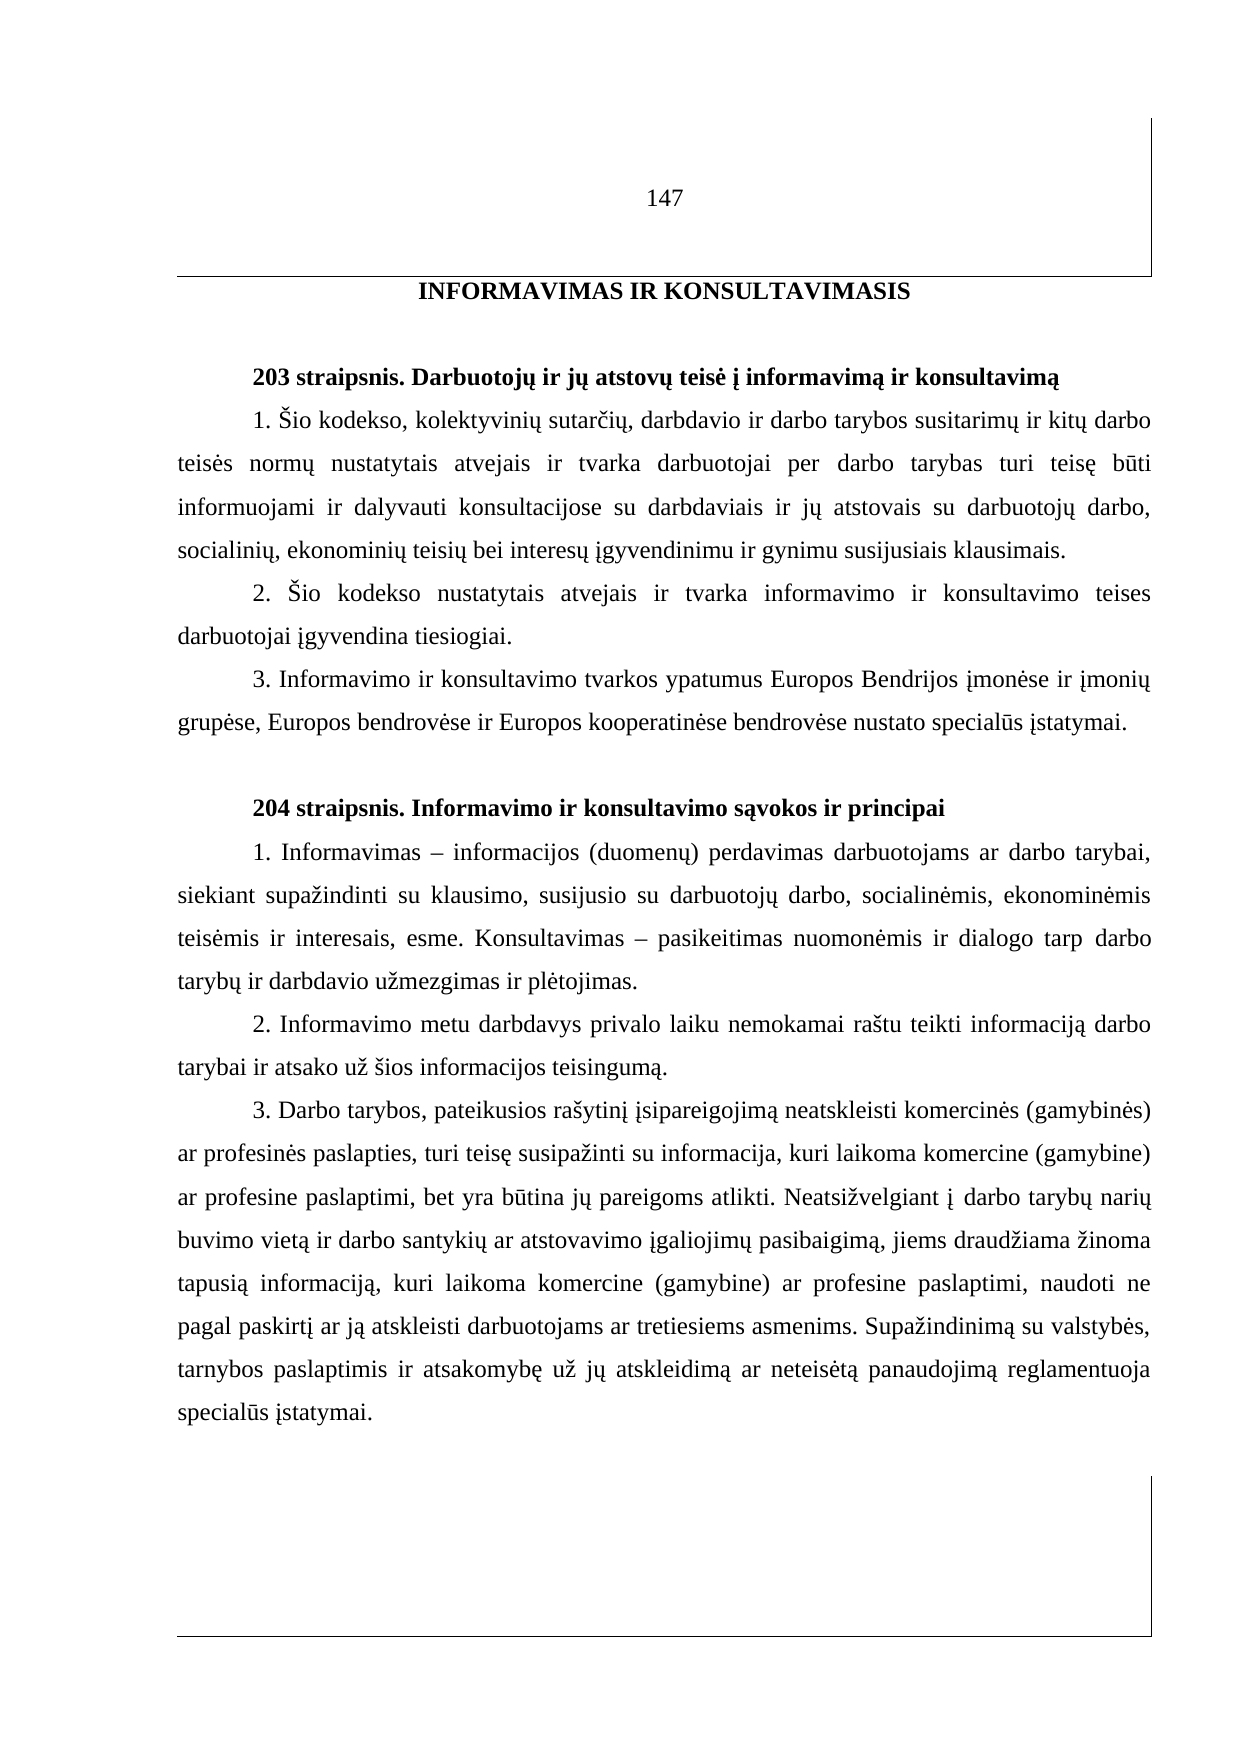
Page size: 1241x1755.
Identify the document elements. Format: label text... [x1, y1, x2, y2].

text INFORMAVIMAS IR KONSULTAVIMASIS [177, 276, 1152, 305]
text 1. Šio kodekso, kolektyvinių sutarčių, darbdavio ir darbo tarybos susitarimų ir kitų darbo teisės normų nustatytais atvejais ir tvarka darbuotojai per darbo tarybas turi teisę būti informuojami ir dalyvauti konsultacijose su darbdaviais ir jų atstovais su darbuotojų darbo, socialinių, ekonominių teisių bei interesų įgyvendinimu ir gynimu susijusiais klausimais. [177, 405, 1152, 563]
text 2. Informavimo metu darbdavys privalo laiku nemokamai raštu teikti informaciją darbo tarybai ir atsako už šios informacijos teisingumą. [177, 1009, 1152, 1081]
text 203 straipsnis. Darbuotojų ir jų atstovų teisė į informavimą ir konsultavimą [177, 362, 1152, 391]
text 1. Informavimas – informacijos (duomenų) perdavimas darbuotojams ar darbo tarybai, siekiant supažindinti su klausimo, susijusio su darbuotojų darbo, socialinėmis, ekonominėmis teisėmis ir interesais, esme. Konsultavimas – pasikeitimas nuomonėmis ir dialogo tarp darbo tarybų ir darbdavio užmezgimas ir plėtojimas. [177, 837, 1152, 995]
text 3. Informavimo ir konsultavimo tvarkos ypatumus Europos Bendrijos įmonėse ir įmonių grupėse, Europos bendrovėse ir Europos kooperatinėse bendrovėse nustato specialūs įstatymai. [177, 664, 1152, 736]
text 2. Šio kodekso nustatytais atvejais ir tvarka informavimo ir konsultavimo teises darbuotojai įgyvendina tiesiogiai. [177, 578, 1152, 650]
text 204 straipsnis. Informavimo ir konsultavimo sąvokos ir principai [177, 793, 1152, 822]
text 3. Darbo tarybos, pateikusios rašytinį įsipareigojimą neatskleisti komercinės (gamybinės) ar profesinės paslapties, turi teisę susipažinti su informacija, kuri laikoma komercine (gamybine) ar profesine paslaptimi, bet yra būtina jų pareigoms atlikti. Neatsižvelgiant į darbo tarybų narių buvimo vietą ir darbo santykių ar atstovavimo įgaliojimų pasibaigimą, jiems draudžiama žinoma tapusią informaciją, kuri laikoma komercine (gamybine) ar profesine paslaptimi, naudoti ne pagal paskirtį ar ją atskleisti darbuotojams ar tretiesiems asmenims. Supažindinimą su valstybės, tarnybos paslaptimis ir atsakomybę už jų atskleidimą ar neteisėtą panaudojimą reglamentuoja specialūs įstatymai. [177, 1095, 1152, 1426]
